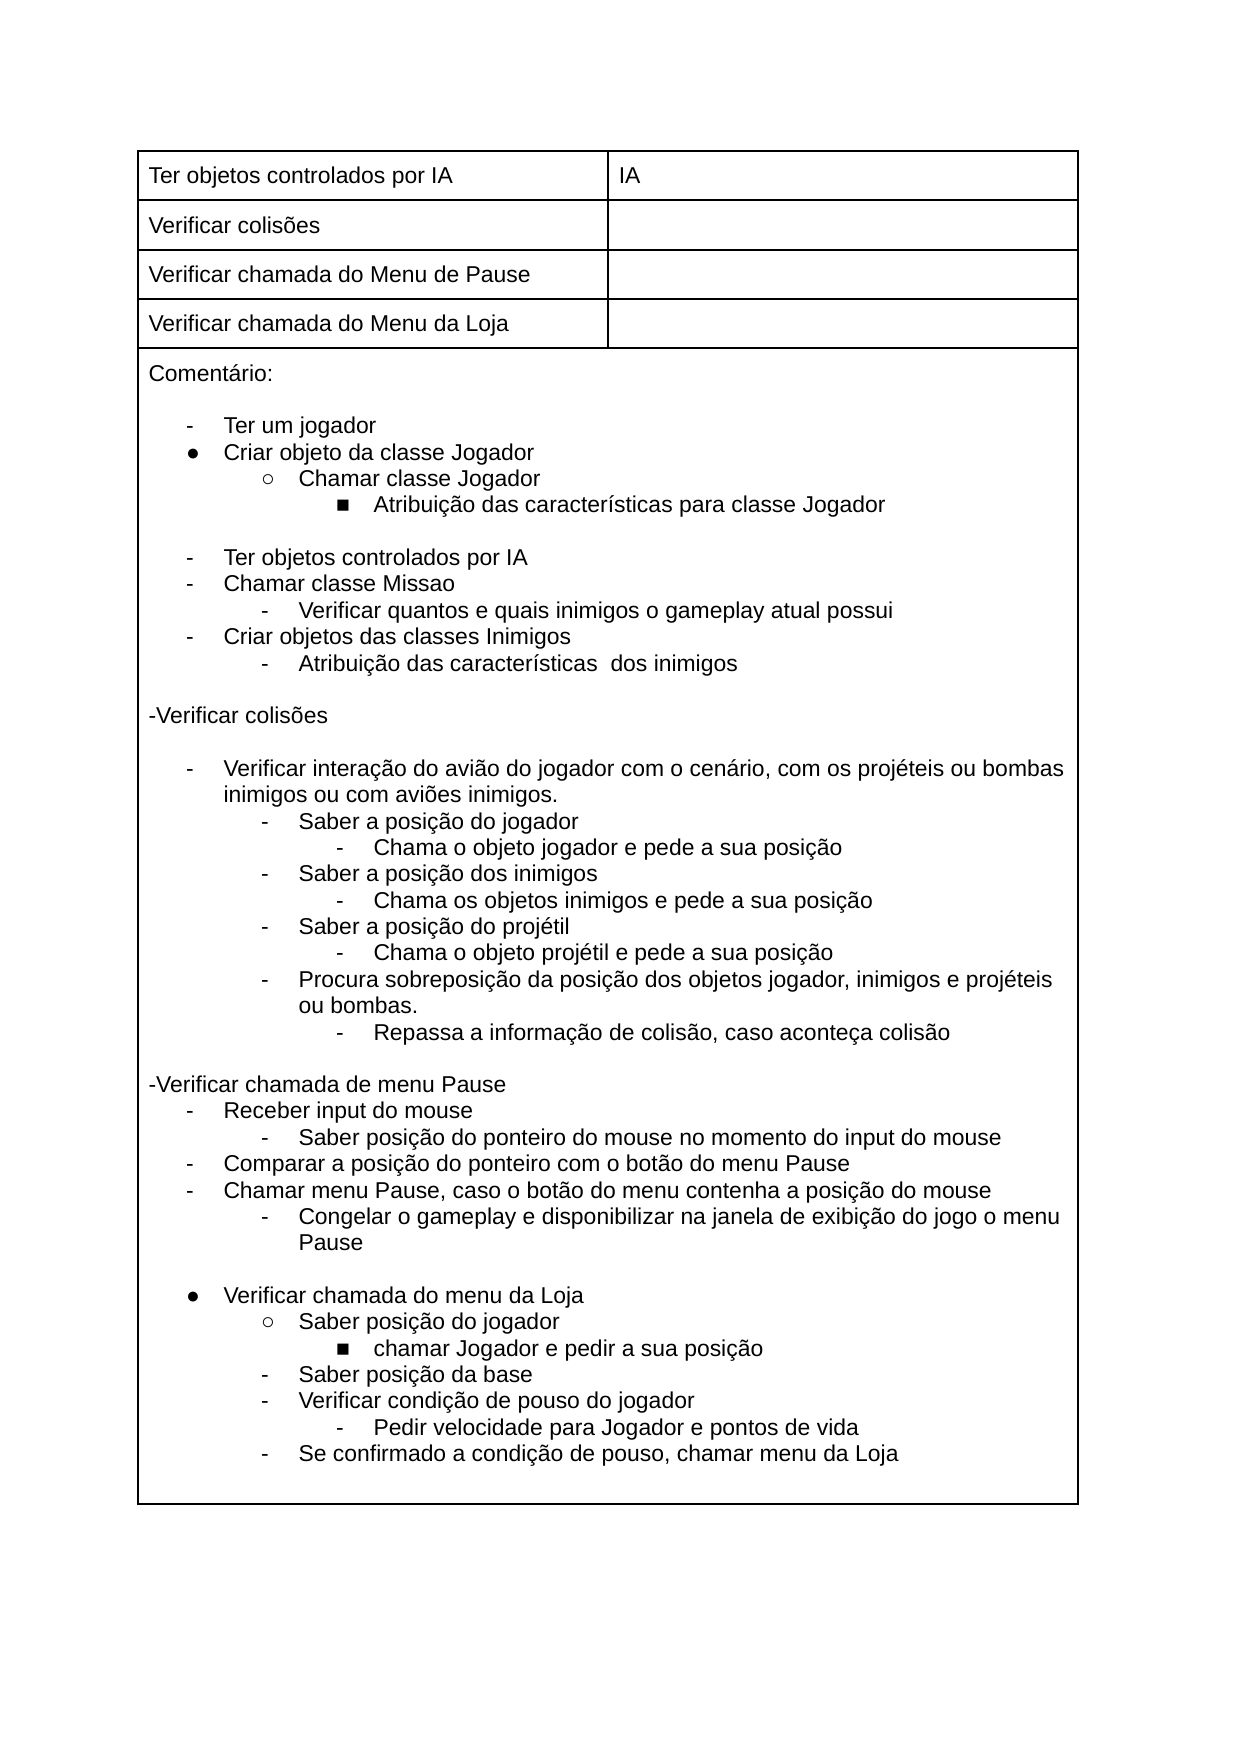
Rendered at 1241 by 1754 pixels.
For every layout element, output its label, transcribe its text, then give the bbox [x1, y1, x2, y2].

table_cell Verificar chamada do Menu da Loja [139, 300, 607, 347]
table_cell Verificar chamada do Menu de Pause [139, 251, 607, 298]
table_cell IA [609, 152, 1077, 199]
table_cell Comentário: Ter um jogador Criar objeto da classe Jogador Chamar classe Jogador Atribuição das características para classe Jogador Ter objetos controlados por IA Chamar classe Missao Verificar quantos e quais inimigos o gameplay atual possui Criar objetos das classes Inimigos Atribuição das características dos inimigos -Verificar colisões Verificar interação do avião do jogador com o cenário, com os projéteis ou bombas inimigos ou com aviões inimigos. Saber a posição do jogador Chama o objeto jogador e pede a sua posição Saber a posição dos inimigos Chama os objetos inimigos e pede a sua posição Saber a posição do projétil Chama o objeto projétil e pede a sua posição Procura sobreposição da posição dos objetos jogador, inimigos e projéteis ou bombas. Repassa a informação de colisão, caso aconteça colisão -Verificar chamada de menu Pause Receber input do mouse Saber posição do ponteiro do mouse no momento do input do mouse Comparar a posição do ponteiro com o botão do menu Pause Chamar menu Pause, caso o botão do menu contenha a posição do mouse Congelar o gameplay e disponibilizar na janela de exibição do jogo o menu Pause Verificar chamada do menu da Loja Saber posição do jogador chamar Jogador e pedir a sua posição Saber posição da base Verificar condição de pouso do jogador Pedir velocidade para Jogador e pontos de vida Se confirmado a condição de pouso, chamar menu da Loja [139, 349, 1077, 1503]
table_cell [609, 251, 1077, 298]
table_cell [609, 201, 1077, 248]
table_cell [609, 300, 1077, 347]
table_cell Ter objetos controlados por IA [139, 152, 607, 199]
table_cell Verificar colisões [139, 201, 607, 248]
